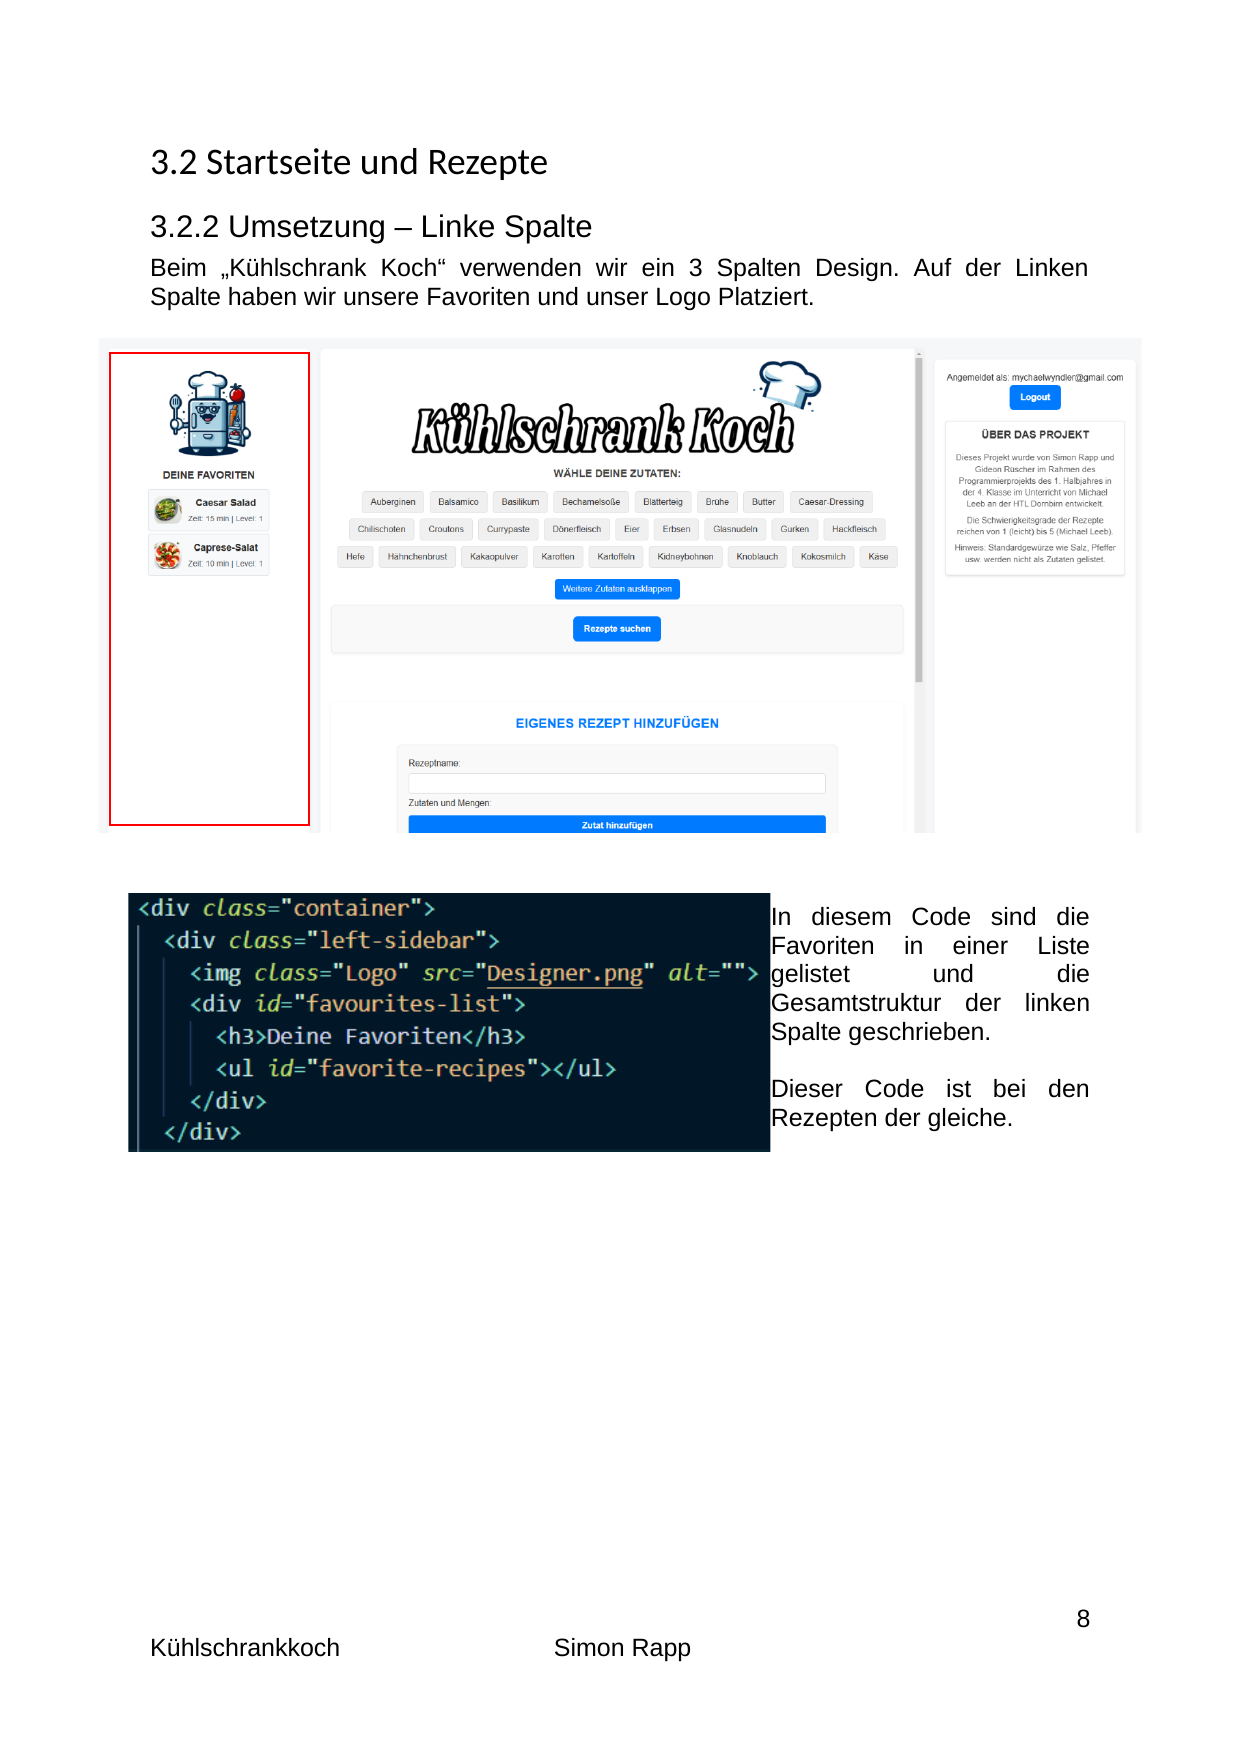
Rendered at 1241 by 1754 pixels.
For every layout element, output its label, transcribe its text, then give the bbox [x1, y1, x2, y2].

subtitle 3.2 Startseite und Rezepte [150, 138, 1090, 183]
text In diesem Code sind die Favoriten in einer Liste gelistet und die Gesamtstruktur der linken Spalte geschrieben. [771, 902, 1090, 1046]
subtitle 3.2.2 Umsetzung – Linke Spalte [150, 208, 1090, 244]
text Beim „Kühlschrank Koch“ verwenden wir ein 3 Spalten Design. Auf der Linken Spalte haben wir unsere Favoriten und unser Logo Platziert. [150, 253, 1090, 310]
text Dieser Code ist bei den Rezepten der gleiche. [771, 1074, 1090, 1132]
